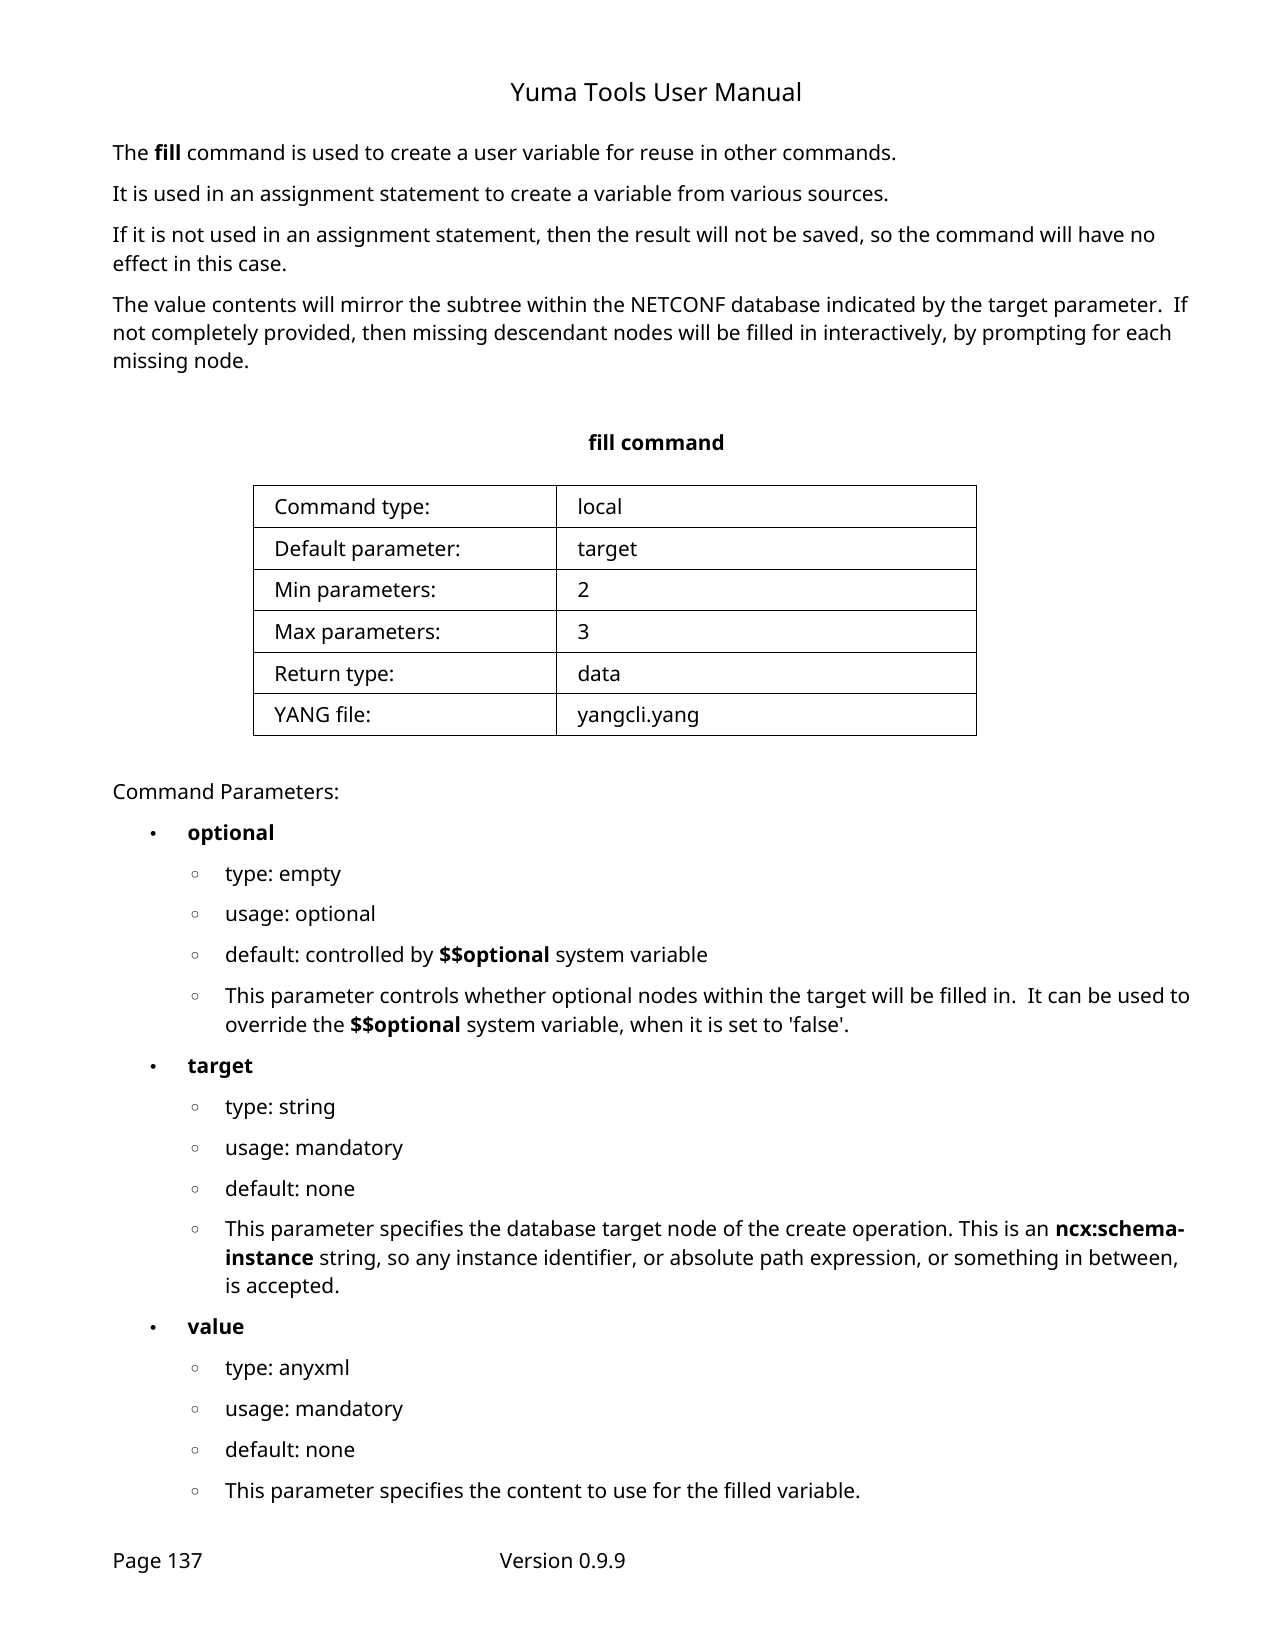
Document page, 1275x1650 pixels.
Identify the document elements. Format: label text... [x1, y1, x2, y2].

subtitle fill command [127, 428, 1185, 457]
list usage: mandatory [187, 1133, 1200, 1161]
table_header local [557, 486, 976, 527]
list type: anyxml [187, 1353, 1200, 1382]
list type: empty [187, 859, 1200, 887]
text If it is not used in an assignment statement, then the result will not be saved, so the command will have no effect in this case. [112, 220, 1200, 277]
table_cell yangcli.yang [557, 694, 976, 735]
list This parameter controls whether optional nodes within the target will be filled in. It can be used to override the $$optional system variable, when it is set to 'false'. [187, 981, 1200, 1038]
list default: none [187, 1174, 1200, 1202]
table_header Command type: [254, 486, 556, 527]
table_cell target [557, 528, 976, 568]
table_cell 2 [557, 570, 976, 610]
list usage: mandatory [187, 1394, 1200, 1423]
text The value contents will mirror the subtree within the NETCONF database indicated by the target parameter. If not completely provided, then missing descendant nodes will be filled in interactively, by prompting for each missing node. [112, 290, 1200, 375]
list type: string [187, 1092, 1200, 1120]
table_cell YANG file: [254, 694, 556, 735]
list This parameter specifies the content to use for the filled variable. [187, 1476, 1200, 1504]
table_cell Min parameters: [254, 570, 556, 610]
list default: controlled by $$optional system variable [187, 941, 1200, 969]
text It is used in an assignment statement to create a variable from various sources. [112, 179, 1200, 208]
table_cell data [557, 653, 976, 693]
table_cell Return type: [254, 653, 556, 693]
text Command Parameters: [112, 777, 1200, 805]
list optional [150, 818, 1200, 846]
list value [150, 1312, 1200, 1341]
list usage: optional [187, 899, 1200, 928]
table_cell Max parameters: [254, 611, 556, 652]
table_cell Default parameter: [254, 528, 556, 568]
list default: none [187, 1435, 1200, 1464]
table_cell 3 [557, 611, 976, 652]
list This parameter specifies the database target node of the create operation. This is an ncx:schema-instance string, so any instance identifier, or absolute path expression, or something in between, is accepted. [187, 1214, 1200, 1300]
text The fill command is used to create a user variable for reuse in other commands. [112, 138, 1200, 167]
list target [150, 1051, 1200, 1079]
